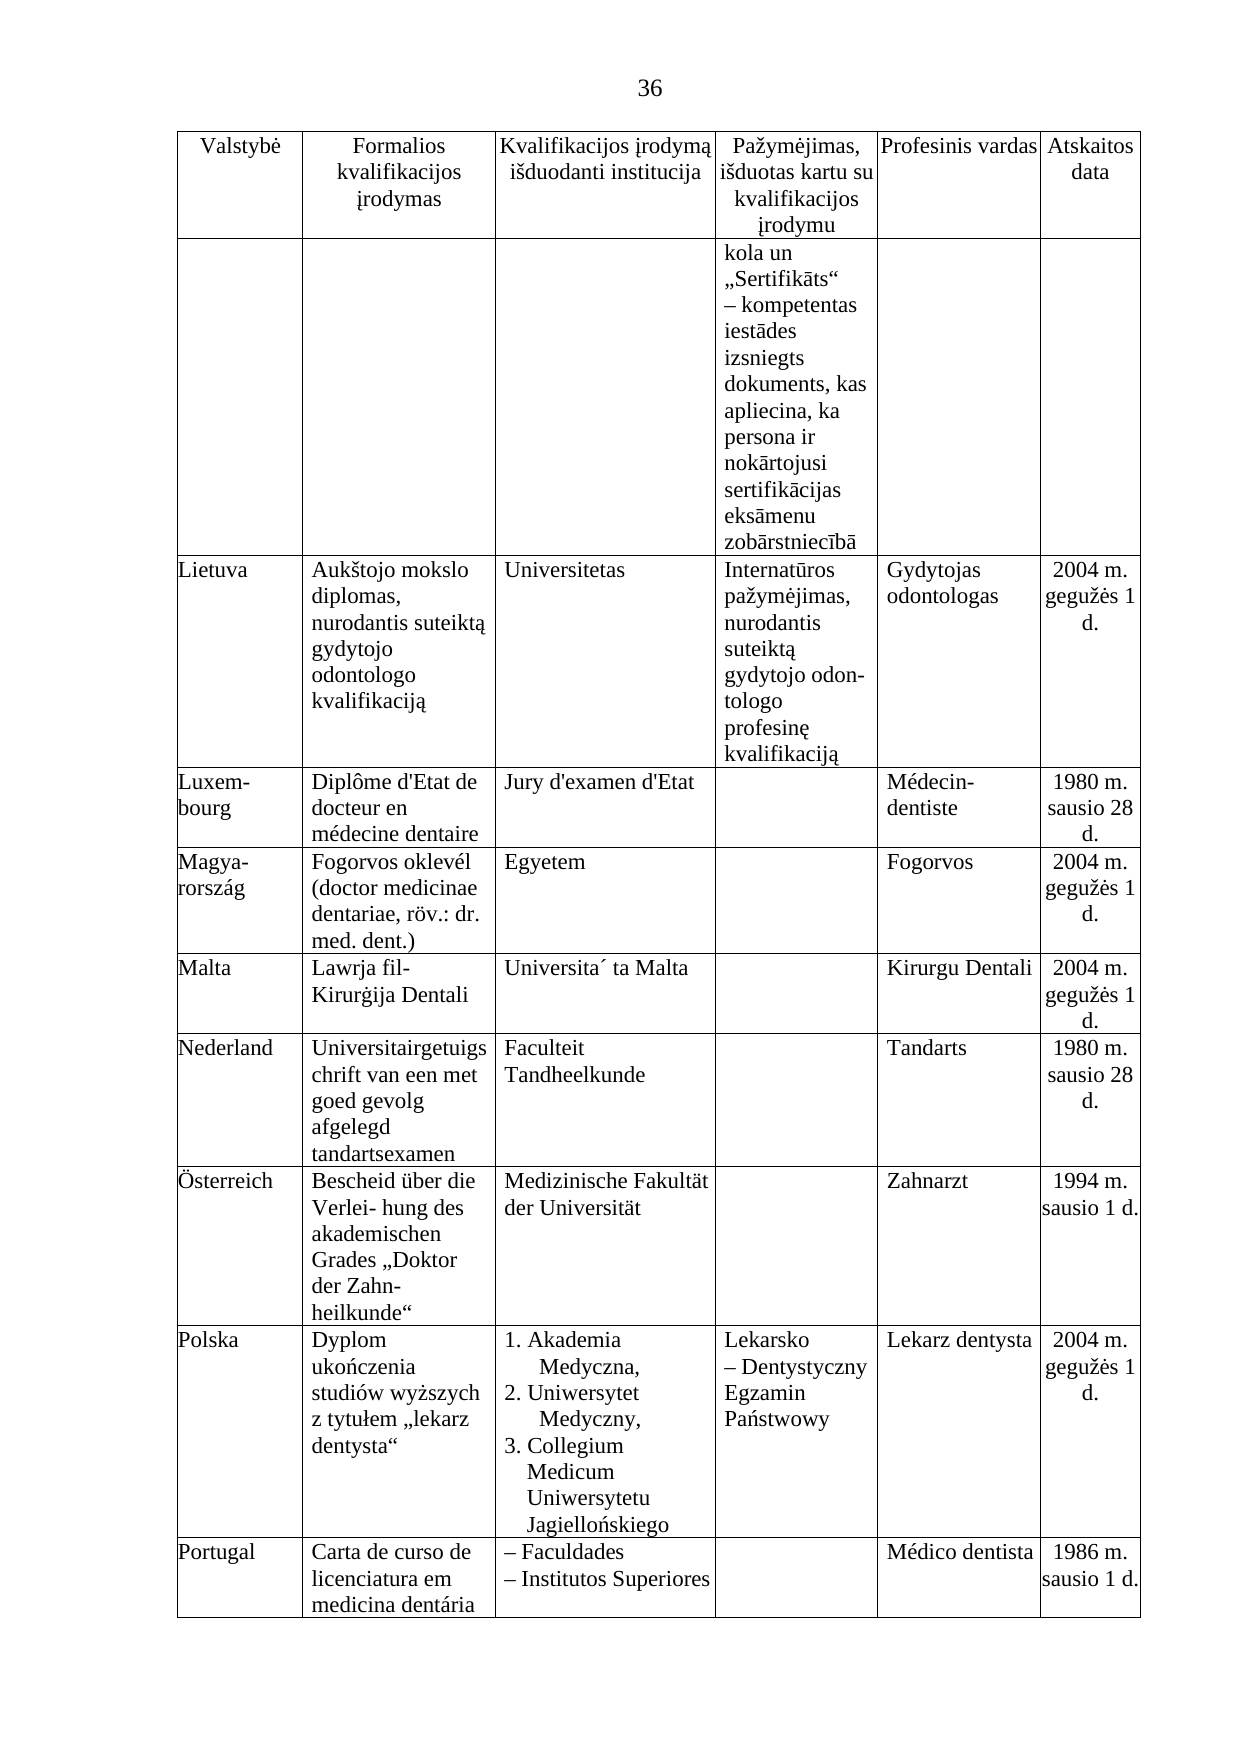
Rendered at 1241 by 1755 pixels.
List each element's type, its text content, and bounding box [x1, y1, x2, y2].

table_cell Portugal [178, 1538, 302, 1617]
table_cell Gydytojas odontologas [878, 556, 1040, 767]
table_cell Polska [178, 1326, 302, 1537]
table_cell Lawrja fil- Kirurġija Dentali [303, 954, 495, 1033]
table_cell Universitairgetuigschrift van een met goed gevolg afgelegd tandartsexamen [303, 1034, 495, 1166]
table_cell [716, 954, 877, 1033]
table_cell [878, 239, 1040, 555]
table_cell [716, 768, 877, 847]
table_cell [1041, 239, 1140, 555]
table_cell Médico dentista [878, 1538, 1040, 1617]
table_cell [716, 1538, 877, 1617]
table_cell [496, 239, 715, 555]
table_cell 1980 m. sausio 28 d. [1041, 1034, 1140, 1166]
table_cell 1986 m. sausio 1 d. [1041, 1538, 1140, 1617]
table_cell [716, 1167, 877, 1325]
table_cell Magya-rország [178, 848, 302, 953]
table_cell [303, 239, 495, 555]
table_cell Aukštojo mokslo diplomas, nurodantis suteiktą gydytojo odontologo kvalifikaciją [303, 556, 495, 767]
table_cell Dyplom ukończenia studiów wyższych z tytułem „lekarz dentysta“ [303, 1326, 495, 1537]
table_cell Carta de curso de licenciatura em medicina dentária [303, 1538, 495, 1617]
table_cell [716, 848, 877, 953]
table_cell Faculteit Tandheelkunde [496, 1034, 715, 1166]
table_cell Österreich [178, 1167, 302, 1325]
table_cell Lekarz dentysta [878, 1326, 1040, 1537]
table_header Kvalifikacijos įrodymą išduodanti institucija [496, 132, 715, 237]
table_cell [716, 1034, 877, 1166]
table_cell Zahnarzt [878, 1167, 1040, 1325]
table_cell 1980 m. sausio 28 d. [1041, 768, 1140, 847]
table_header Profesinis vardas [878, 132, 1040, 237]
table_cell Bescheid über die Verlei- hung des akademischen Grades „Doktor der Zahn- heilkunde“ [303, 1167, 495, 1325]
table_cell 1. Akademia Medyczna, 2. Uniwersytet Medyczny, 3. Collegium Medicum Uniwersytetu Jagiellońskiego [496, 1326, 715, 1537]
table_cell Tandarts [878, 1034, 1040, 1166]
table_header Atskaitos data [1041, 132, 1140, 237]
table_cell Lekarsko – Dentystyczny Egzamin Państwowy [716, 1326, 877, 1537]
table_cell 1994 m. sausio 1 d. [1041, 1167, 1140, 1325]
table_cell Universitetas [496, 556, 715, 767]
table_header Pažymėjimas, išduotas kartu su kvalifikacijos įrodymu [716, 132, 877, 237]
table_cell Médecin-dentiste [878, 768, 1040, 847]
table_cell Lietuva [178, 556, 302, 767]
table_header Formalios kvalifikacijos įrodymas [303, 132, 495, 237]
table_header Valstybė [178, 132, 302, 237]
table_cell Kirurgu Dentali [878, 954, 1040, 1033]
table_cell Nederland [178, 1034, 302, 1166]
table_cell kola un „Sertifikāts“ – kompetentas iestādes izsniegts dokuments, kas apliecina, ka persona ir nokārtojusi sertifikācijas eksāmenu zobārstniecībā [716, 239, 877, 555]
table_cell 2004 m. gegužės 1 d. [1041, 1326, 1140, 1537]
table_cell Diplôme d'Etat de docteur en médecine dentaire [303, 768, 495, 847]
table_cell [178, 239, 302, 555]
table_cell – Faculdades – Institutos Superiores [496, 1538, 715, 1617]
table_cell Medizinische Fakultät der Universität [496, 1167, 715, 1325]
table_cell Luxem-bourg [178, 768, 302, 847]
table_cell Egyetem [496, 848, 715, 953]
table_cell Fogorvos [878, 848, 1040, 953]
table_cell 2004 m. gegužės 1 d. [1041, 954, 1140, 1033]
table_cell Malta [178, 954, 302, 1033]
table_cell 2004 m. gegužės 1 d. [1041, 848, 1140, 953]
table_cell 2004 m. gegužės 1 d. [1041, 556, 1140, 767]
table_cell Internatūros pažymėjimas, nurodantis suteiktą gydytojo odon- tologo profesinę kvalifikaciją [716, 556, 877, 767]
table_cell Fogorvos oklevél (doctor medicinae dentariae, röv.: dr. med. dent.) [303, 848, 495, 953]
table_cell Jury d'examen d'Etat [496, 768, 715, 847]
table_cell Universita´ ta Malta [496, 954, 715, 1033]
